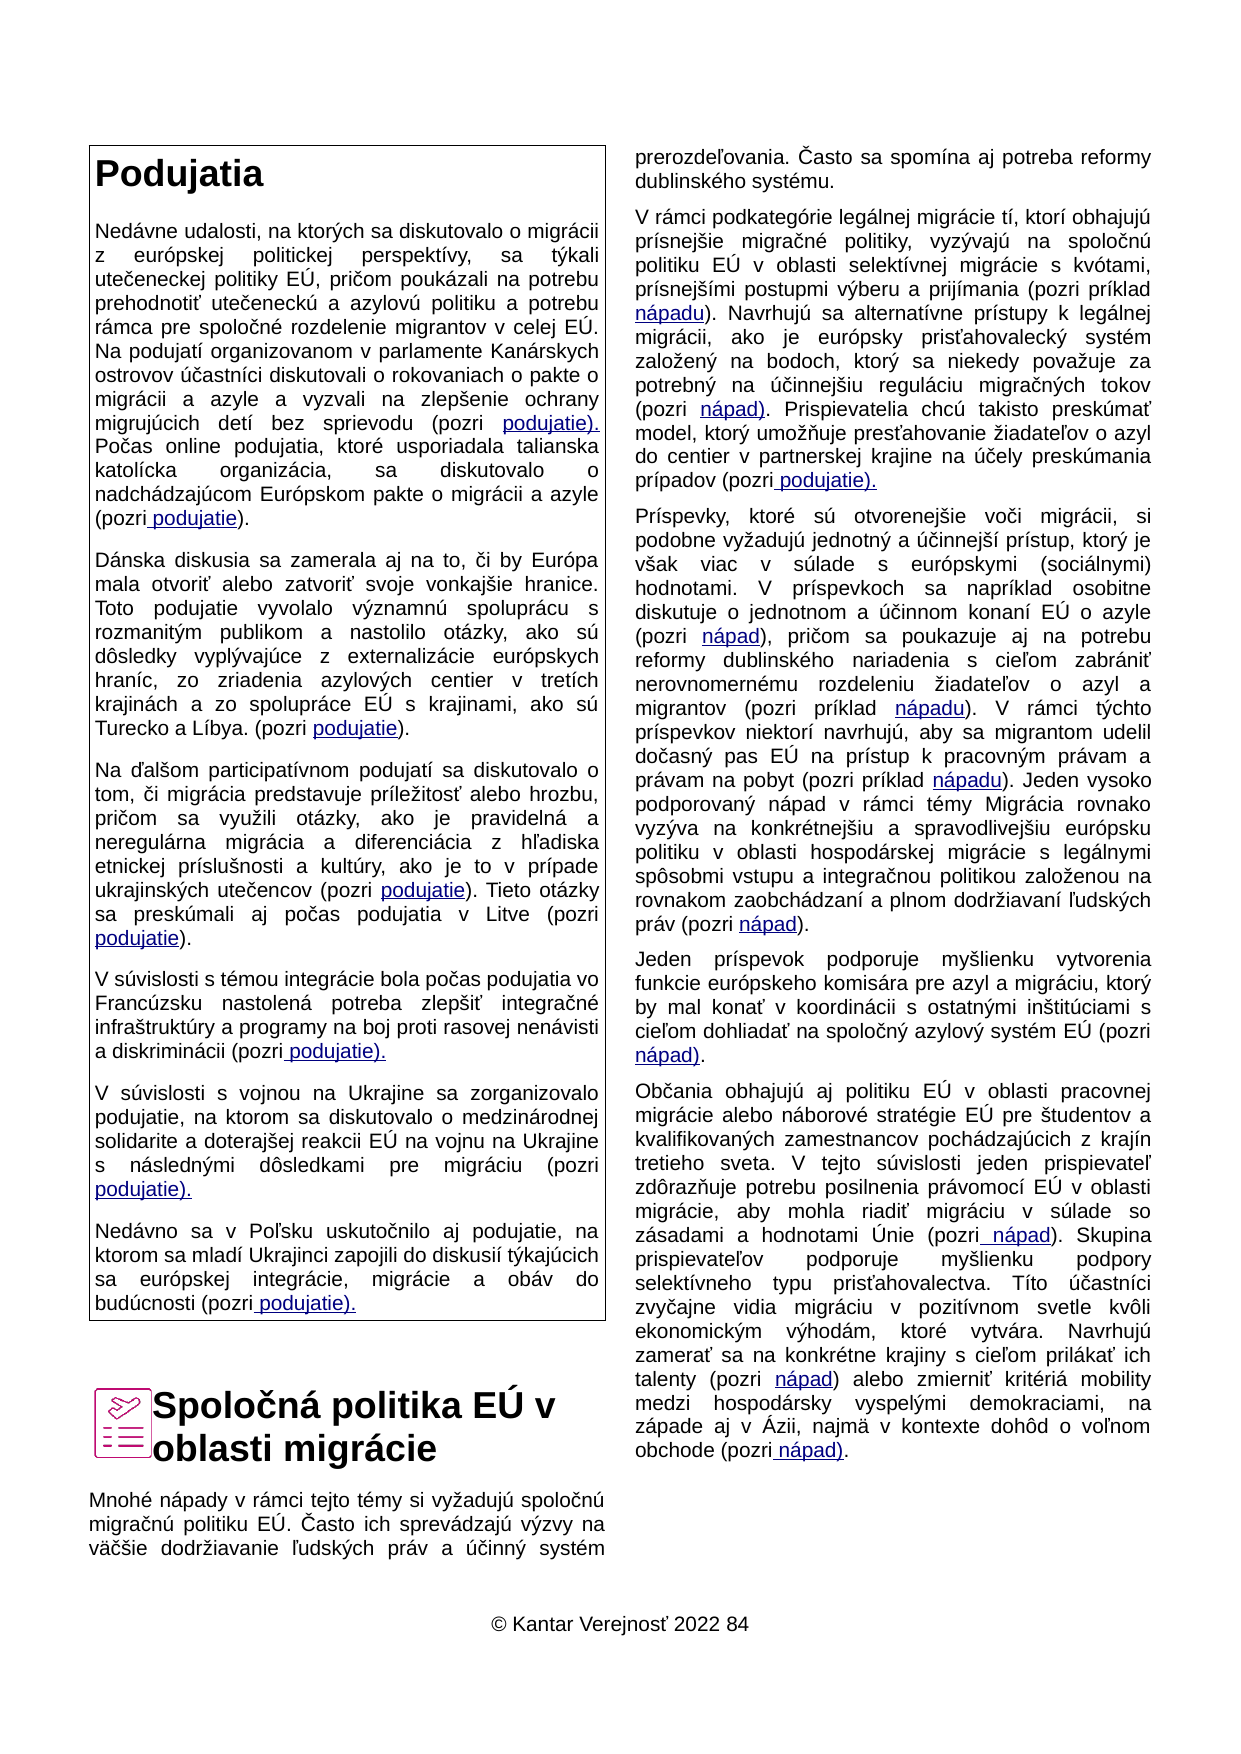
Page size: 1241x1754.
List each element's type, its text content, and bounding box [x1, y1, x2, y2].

text Nedávne udalosti, na ktorých sa diskutovalo o migrácii z európskej politickej perspektívy, sa týkali utečeneckej politiky EÚ, pričom poukázali na potrebu prehodnotiť utečeneckú a azylovú politiku a potrebu rámca pre spoločné rozdelenie migrantov v celej EÚ. Na podujatí organizovanom v parlamente Kanárskych ostrovov účastníci diskutovali o rokovaniach o pakte o migrácii a azyle a vyzvali na zlepšenie ochrany migrujúcich detí bez sprievodu (pozri podujatie). Počas online podujatia, ktoré usporiadala talianska katolícka organizácia, sa diskutovalo o nadchádzajúcom Európskom pakte o migrácii a azyle (pozri podujatie). [90, 213, 605, 536]
text V súvislosti s vojnou na Ukrajine sa zorganizovalo podujatie, na ktorom sa diskutovalo o medzinárodnej solidarite a doterajšej reakcii EÚ na vojnu na Ukrajine s následnými dôsledkami pre migráciu (pozri podujatie). [90, 1075, 605, 1207]
text V súvislosti s témou integrácie bola počas podujatia vo Francúzsku nastolená potreba zlepšiť integračné infraštruktúry a programy na boj proti rasovej nenávisti a diskriminácii (pozri podujatie). [90, 961, 605, 1069]
text Jeden príspevok podporuje myšlienku vytvorenia funkcie európskeho komisára pre azyl a migráciu, ktorý by mal konať v koordinácii s ostatnými inštitúciami s cieľom dohliadať na spoločný azylový systém EÚ (pozri nápad). [635, 947, 1152, 1067]
picture [94, 1388, 152, 1458]
text prerozdeľovania. Často sa spomína aj potreba reformy dublinského systému. [635, 145, 1152, 193]
text Dánska diskusia sa zamerala aj na to, či by Európa mala otvoriť alebo zatvoriť svoje vonkajšie hranice. Toto podujatie vyvolalo významnú spoluprácu s rozmanitým publikom a nastolilo otázky, ako sú dôsledky vyplývajúce z externalizácie európskych hraníc, zo zriadenia azylových centier v tretích krajinách a zo spolupráce EÚ s krajinami, ako sú Turecko a Líbya. (pozri podujatie). [90, 542, 605, 746]
text Nedávno sa v Poľsku uskutočnilo aj podujatie, na ktorom sa mladí Ukrajinci zapojili do diskusií týkajúcich sa európskej integrácie, migrácie a obáv do budúcnosti (pozri podujatie). [90, 1213, 605, 1320]
text Mnohé nápady v rámci tejto témy si vyžadujú spoločnú migračnú politiku EÚ. Často ich sprevádzajú výzvy na väčšie dodržiavanie ľudských práv a účinný systém [88, 1488, 605, 1560]
text Príspevky, ktoré sú otvorenejšie voči migrácii, si podobne vyžadujú jednotný a účinnejší prístup, ktorý je však viac v súlade s európskymi (sociálnymi) hodnotami. V príspevkoch sa napríklad osobitne diskutuje o jednotnom a účinnom konaní EÚ o azyle (pozri nápad), pričom sa poukazuje aj na potrebu reformy dublinského nariadenia s cieľom zabrániť nerovnomernému rozdeleniu žiadateľov o azyl a migrantov (pozri príklad nápadu). V rámci týchto príspevkov niektorí navrhujú, aby sa migrantom udelil dočasný pas EÚ na prístup k pracovným právam a právam na pobyt (pozri príklad nápadu). Jeden vysoko podporovaný nápad v rámci témy Migrácia rovnako vyzýva na konkrétnejšiu a spravodlivejšiu európsku politiku v oblasti hospodárskej migrácie s legálnymi spôsobmi vstupu a integračnou politikou založenou na rovnakom zaobchádzaní a plnom dodržiavaní ľudských práv (pozri nápad). [635, 504, 1152, 935]
text V rámci podkategórie legálnej migrácie tí, ktorí obhajujú prísnejšie migračné politiky, vyzývajú na spoločnú politiku EÚ v oblasti selektívnej migrácie s kvótami, prísnejšími postupmi výberu a prijímania (pozri príklad nápadu). Navrhujú sa alternatívne prístupy k legálnej migrácii, ako je európsky prisťahovalecký systém založený na bodoch, ktorý sa niekedy považuje za potrebný na účinnejšiu reguláciu migračných tokov (pozri nápad). Prispievatelia chcú takisto preskúmať model, ktorý umožňuje presťahovanie žiadateľov o azyl do centier v partnerskej krajine na účely preskúmania prípadov (pozri podujatie). [635, 205, 1152, 492]
subtitle Spoločná politika EÚ v oblasti migrácie [88, 1383, 605, 1469]
text Občania obhajujú aj politiku EÚ v oblasti pracovnej migrácie alebo náborové stratégie EÚ pre študentov a kvalifikovaných zamestnancov pochádzajúcich z krajín tretieho sveta. V tejto súvislosti jeden prispievateľ zdôrazňuje potrebu posilnenia právomocí EÚ v oblasti migrácie, aby mohla riadiť migráciu v súlade so zásadami a hodnotami Únie (pozri nápad). Skupina prispievateľov podporuje myšlienku podpory selektívneho typu prisťahovalectva. Títo účastníci zvyčajne vidia migráciu v pozitívnom svetle kvôli ekonomickým výhodám, ktoré vytvára. Navrhujú zamerať sa na konkrétne krajiny s cieľom prilákať ich talenty (pozri nápad) alebo zmierniť kritériá mobility medzi hospodársky vyspelými demokraciami, na západe aj v Ázii, najmä v kontexte dohôd o voľnom obchode (pozri nápad). [635, 1079, 1152, 1462]
subtitle Podujatia [90, 146, 605, 200]
text Na ďalšom participatívnom podujatí sa diskutovalo o tom, či migrácia predstavuje príležitosť alebo hrozbu, pričom sa využili otázky, ako je pravidelná a neregulárna migrácia a diferenciácia z hľadiska etnickej príslušnosti a kultúry, ako je to v prípade ukrajinských utečencov (pozri podujatie). Tieto otázky sa preskúmali aj počas podujatia v Litve (pozri podujatie). [90, 752, 605, 955]
